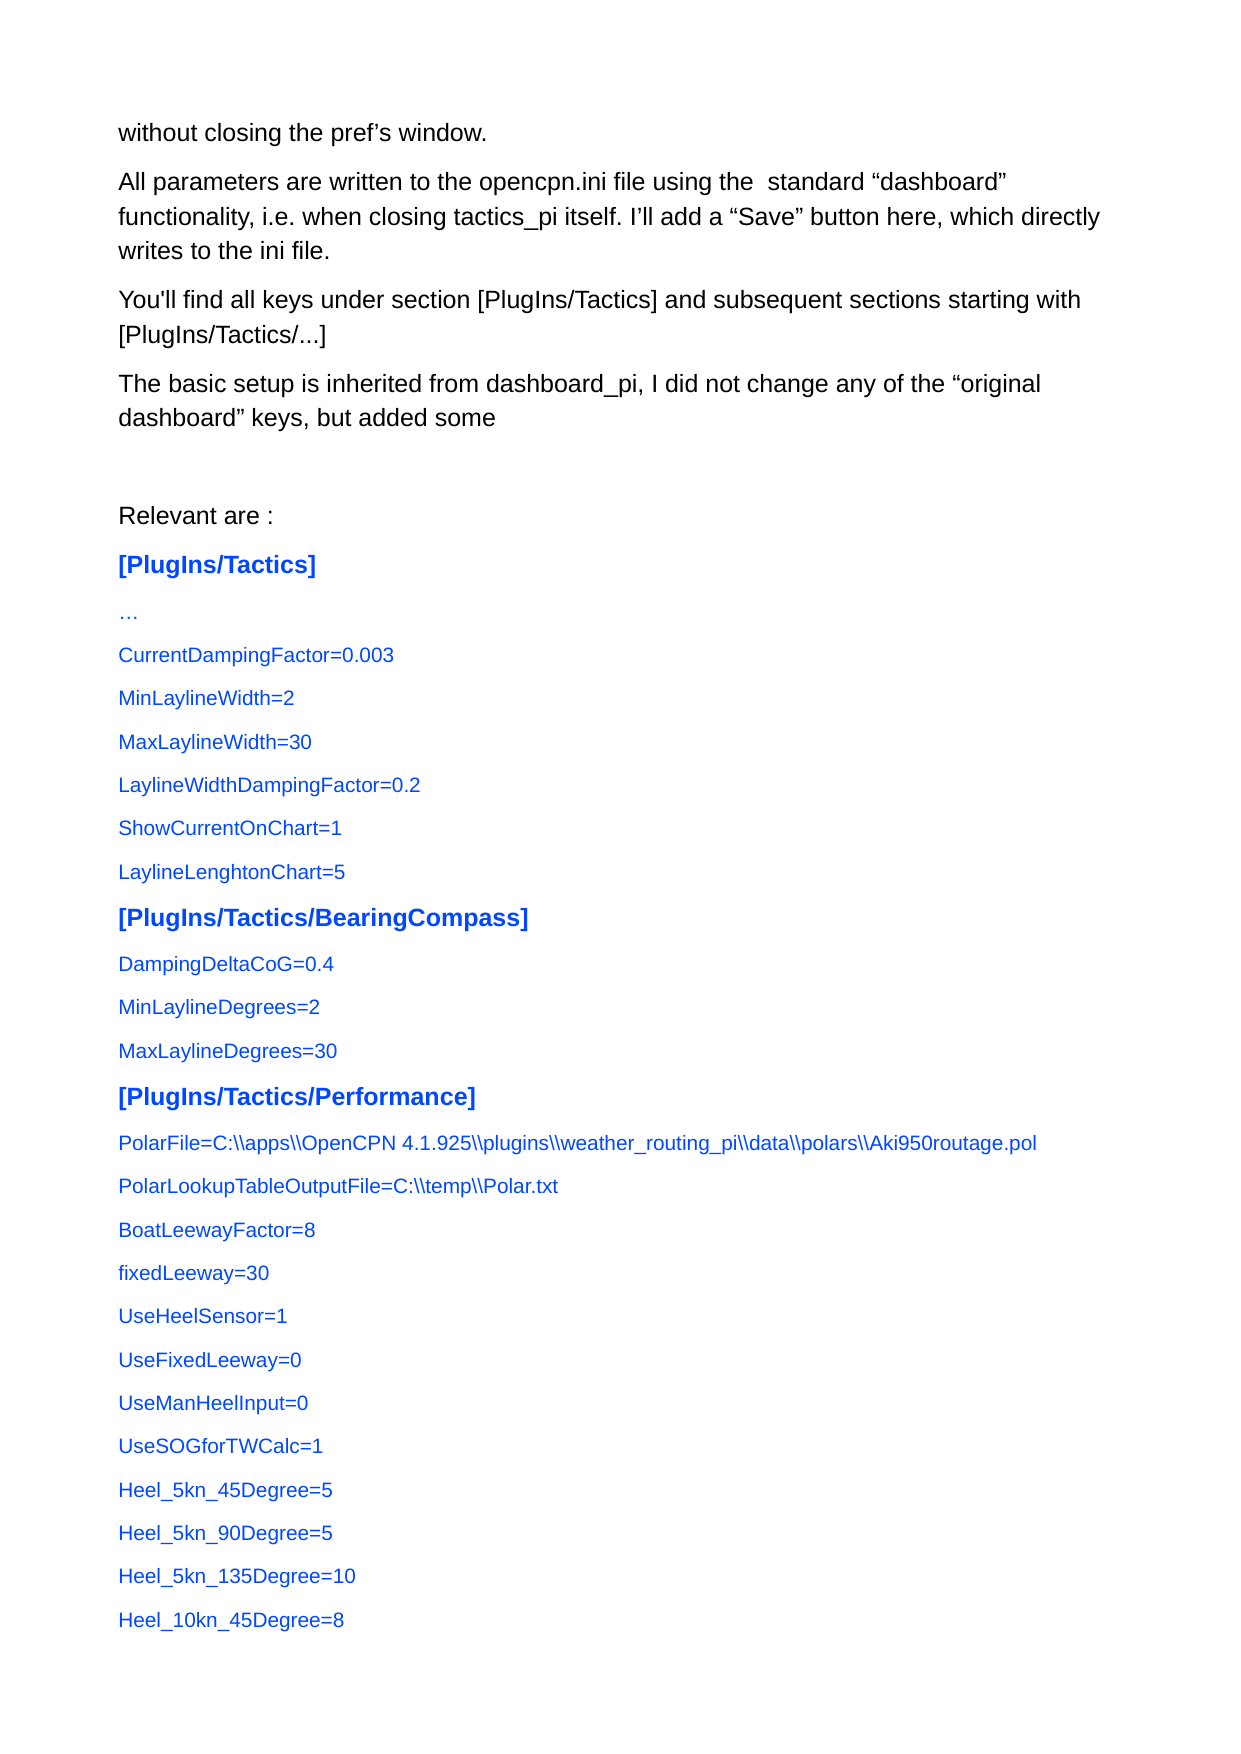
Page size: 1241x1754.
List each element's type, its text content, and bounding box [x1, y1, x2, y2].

text [PlugIns/Tactics] [118, 550, 1122, 579]
text LaylineLenghtonChart=5 [118, 859, 1122, 883]
text MinLaylineWidth=2 [118, 686, 1122, 710]
text … [118, 599, 1122, 623]
text MaxLaylineWidth=30 [118, 729, 1122, 753]
text [PlugIns/Tactics/BearingCompass] [118, 903, 1122, 932]
text All parameters are written to the opencpn.ini file using the standard “dashboard” functionality, i.e. when closing tactics_pi itself. I’ll add a “Save” button here, which directly writes to the ini file. [118, 167, 1122, 265]
text MinLaylineDegrees=2 [118, 995, 1122, 1019]
text BoatLeewayFactor=8 [118, 1218, 1122, 1242]
text Heel_5kn_45Degree=5 [118, 1478, 1122, 1502]
text CurrentDampingFactor=0.003 [118, 643, 1122, 667]
text without closing the pref’s window. [118, 118, 1122, 147]
text UseFixedLeeway=0 [118, 1348, 1122, 1372]
text DampingDeltaCoG=0.4 [118, 952, 1122, 976]
text Heel_5kn_135Degree=10 [118, 1564, 1122, 1588]
text ShowCurrentOnChart=1 [118, 816, 1122, 840]
text UseSOGforTWCalc=1 [118, 1434, 1122, 1458]
text Heel_5kn_90Degree=5 [118, 1521, 1122, 1545]
text fixedLeeway=30 [118, 1261, 1122, 1285]
text The basic setup is inherited from dashboard_pi, I did not change any of the “original dashboard” keys, but added some [118, 369, 1122, 432]
text You'll find all keys under section [PlugIns/Tactics] and subsequent sections starting with [PlugIns/Tactics/...] [118, 285, 1122, 348]
text LaylineWidthDampingFactor=0.2 [118, 773, 1122, 797]
text Relevant are : [118, 501, 1122, 530]
text PolarLookupTableOutputFile=C:\\temp\\Polar.txt [118, 1174, 1122, 1198]
text UseHeelSensor=1 [118, 1304, 1122, 1328]
text PolarFile=C:\\apps\\OpenCPN 4.1.925\\plugins\\weather_routing_pi\\data\\polars\\Aki950routage.pol [118, 1131, 1122, 1155]
text UseManHeelInput=0 [118, 1391, 1122, 1415]
text [PlugIns/Tactics/Performance] [118, 1082, 1122, 1111]
text Heel_10kn_45Degree=8 [118, 1608, 1122, 1632]
text MaxLaylineDegrees=30 [118, 1038, 1122, 1062]
